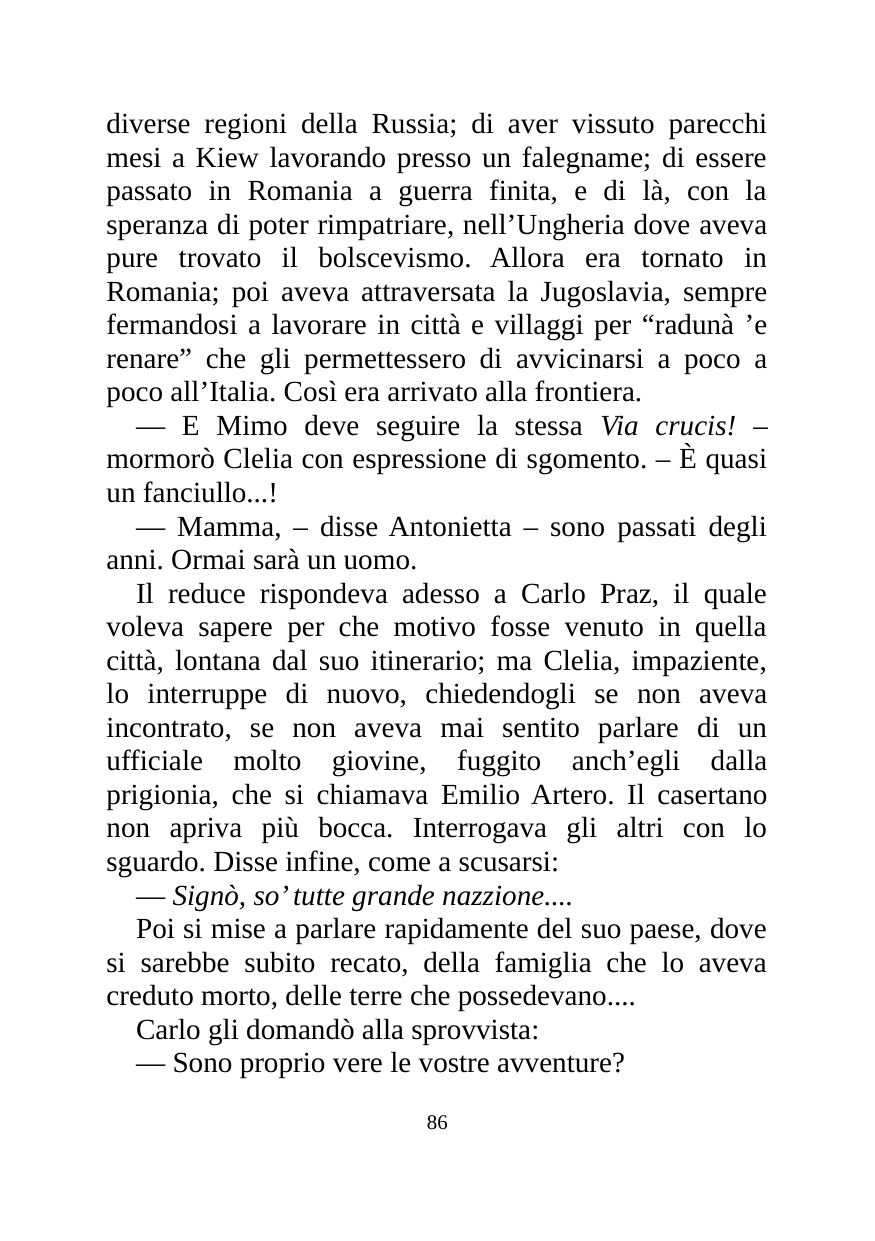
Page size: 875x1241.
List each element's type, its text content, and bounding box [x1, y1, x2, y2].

text Il reduce rispondeva adesso a Carlo Praz, il quale voleva sapere per che motivo fosse venuto in quella città, lontana dal suo itinerario; ma Clelia, impaziente, lo interruppe di nuovo, chiedendogli se non aveva incontrato, se non aveva mai sentito parlare di un ufficiale molto giovine, fuggito anch’egli dalla prigionia, che si chiamava Emilio Artero. Il casertano non apriva più bocca. Interrogava gli altri con lo sguardo. Disse infine, come a scusarsi: [106, 576, 768, 878]
text — Mamma, – disse Antonietta – sono passati degli anni. Ormai sarà un uomo. [106, 509, 768, 576]
text — Sono proprio vere le vostre avventure? [106, 1045, 768, 1079]
text Poi si mise a parlare rapidamente del suo paese, dove si sarebbe subito recato, della famiglia che lo aveva creduto morto, delle terre che possedevano.... [106, 911, 768, 1012]
text — E Mimo deve seguire la stessa Via crucis! – mormorò Clelia con espressione di sgomento. – È quasi un fanciullo...! [106, 408, 768, 509]
text — Signò, so’ tutte grande nazzione.... [106, 878, 768, 911]
text diverse regioni della Russia; di aver vissuto parecchi mesi a Kiew lavorando presso un falegname; di essere passato in Romania a guerra finita, e di là, con la speranza di poter rimpatriare, nell’Ungheria dove aveva pure trovato il bolscevismo. Allora era tornato in Romania; poi aveva attraversata la Jugoslavia, sempre fermandosi a lavorare in città e villaggi per “radunà ’e renare” che gli permettessero di avvicinarsi a poco a poco all’Italia. Così era arrivato alla frontiera. [106, 106, 768, 408]
text Carlo gli domandò alla sprovvista: [106, 1012, 768, 1045]
